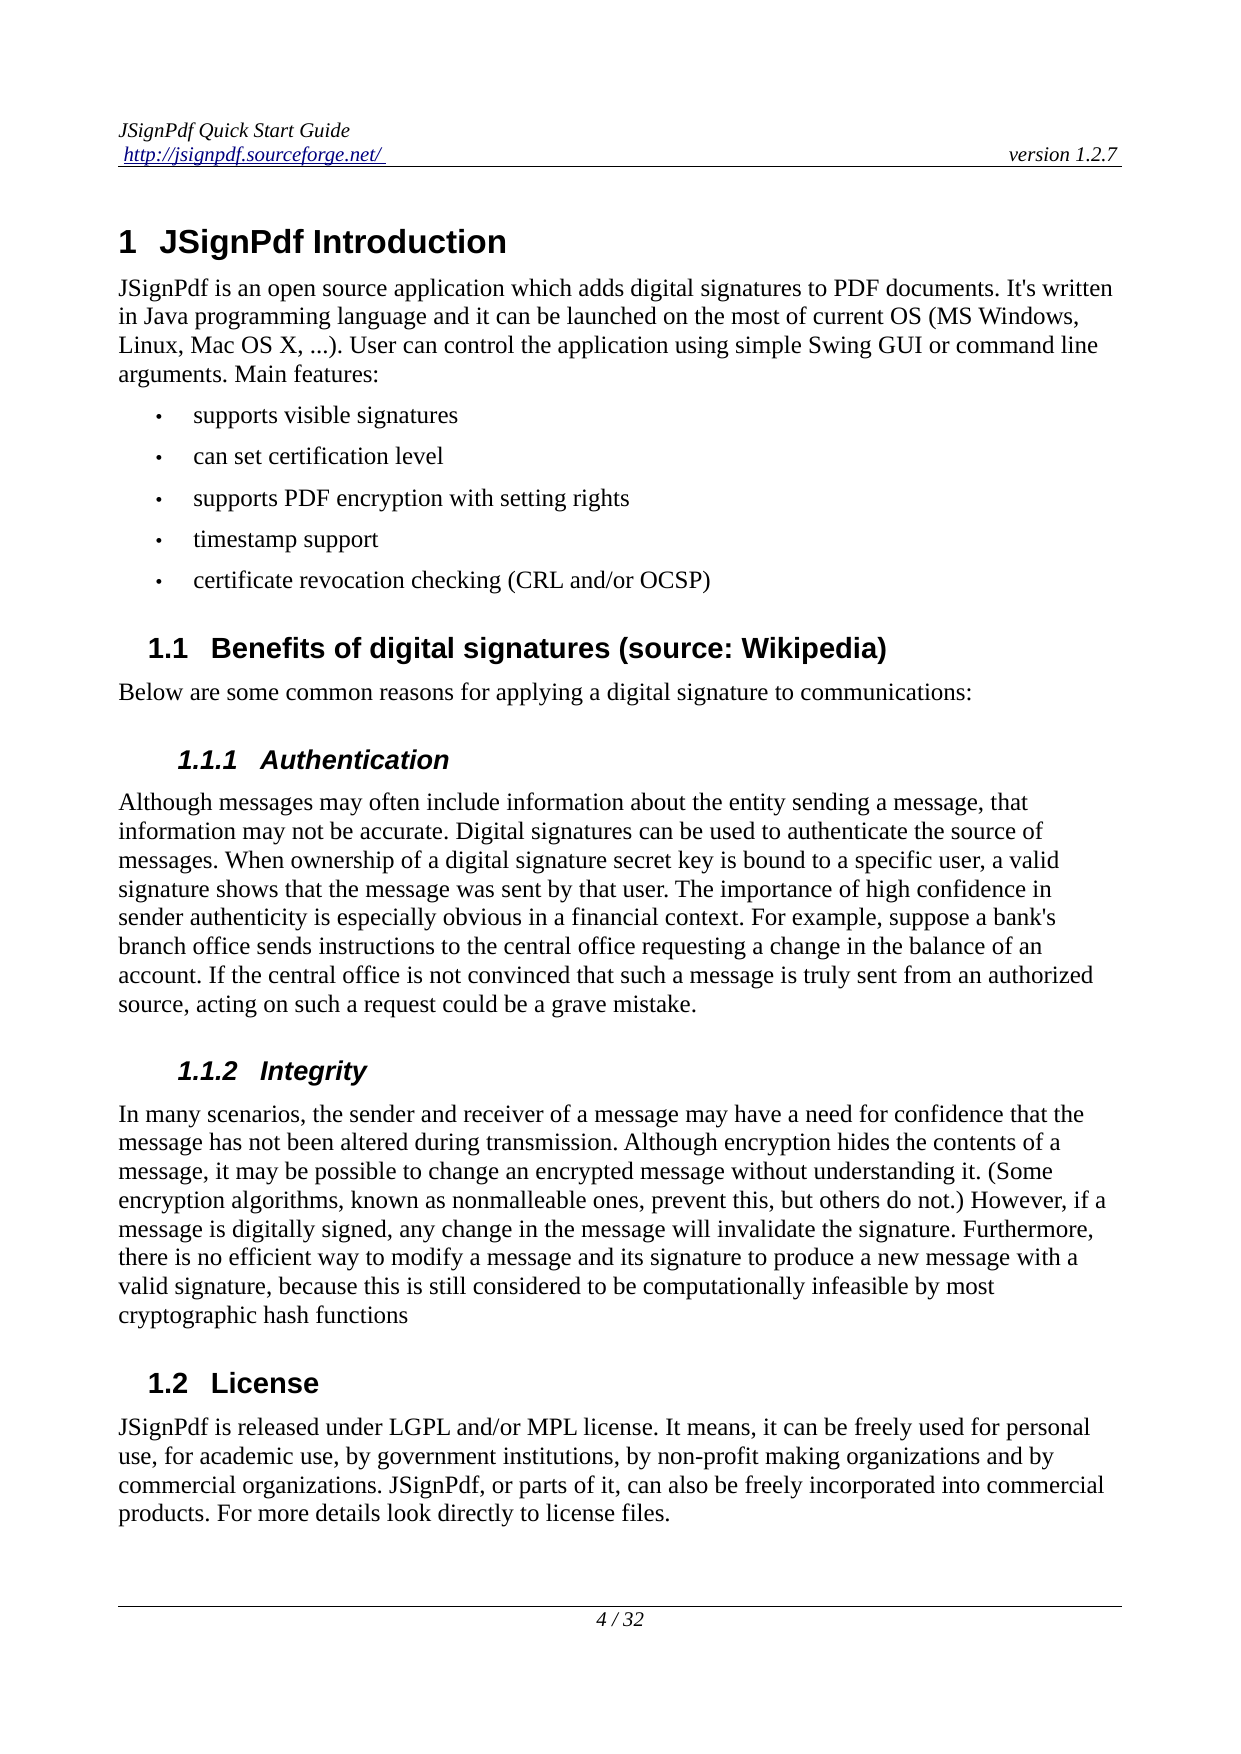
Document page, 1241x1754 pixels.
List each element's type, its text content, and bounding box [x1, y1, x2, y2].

list supports PDF encryption with setting rights [156, 483, 1122, 511]
list can set certification level [156, 441, 1122, 470]
subtitle Authentication [177, 744, 1122, 775]
text JSignPdf is released under LGPL and/or MPL license. It means, it can be freely used for personal use, for academic use, by government institutions, by non-profit making organizations and by commercial organizations. JSignPdf, or parts of it, can also be freely incorporated into commercial products. For more details look directly to license files. [118, 1412, 1122, 1527]
subtitle License [148, 1366, 1116, 1400]
list supports visible signatures [156, 400, 1122, 429]
list timestamp support [156, 524, 1122, 553]
subtitle Benefits of digital signatures (source: Wikipedia) [148, 631, 1116, 665]
text In many scenarios, the sender and receiver of a message may have a need for confidence that the message has not been altered during transmission. Although encryption hides the contents of a message, it may be possible to change an encrypted message without understanding it. (Some encryption algorithms, known as nonmalleable ones, prevent this, but others do not.) However, if a message is digitally signed, any change in the message will invalidate the signature. Furthermore, there is no efficient way to modify a message and its signature to produce a new message with a valid signature, because this is still considered to be computationally infeasible by most cryptographic hash functions [118, 1099, 1122, 1329]
text Although messages may often include information about the entity sending a message, that information may not be accurate. Digital signatures can be used to authenticate the source of messages. When ownership of a digital signature secret key is bound to a specific user, a valid signature shows that the message was sent by that user. The importance of high confidence in sender authenticity is especially obvious in a financial context. For example, suppose a bank's branch office sends instructions to the central office requesting a change in the balance of an account. If the central office is not convinced that such a message is truly sent from an authorized source, acting on such a request could be a grave mistake. [118, 787, 1122, 1017]
subtitle Integrity [177, 1055, 1122, 1086]
list certificate revocation checking (CRL and/or OCSP) [156, 565, 1122, 594]
text JSignPdf is an open source application which adds digital signatures to PDF documents. It's written in Java programming language and it can be launched on the most of current OS (MS Windows, Linux, Mac OS X, ...). User can control the application using simple Swing GUI or command line arguments. Main features: [118, 273, 1122, 388]
text Below are some common reasons for applying a digital signature to communications: [118, 677, 1122, 706]
subtitle JSignPdf Introduction [118, 222, 1122, 260]
